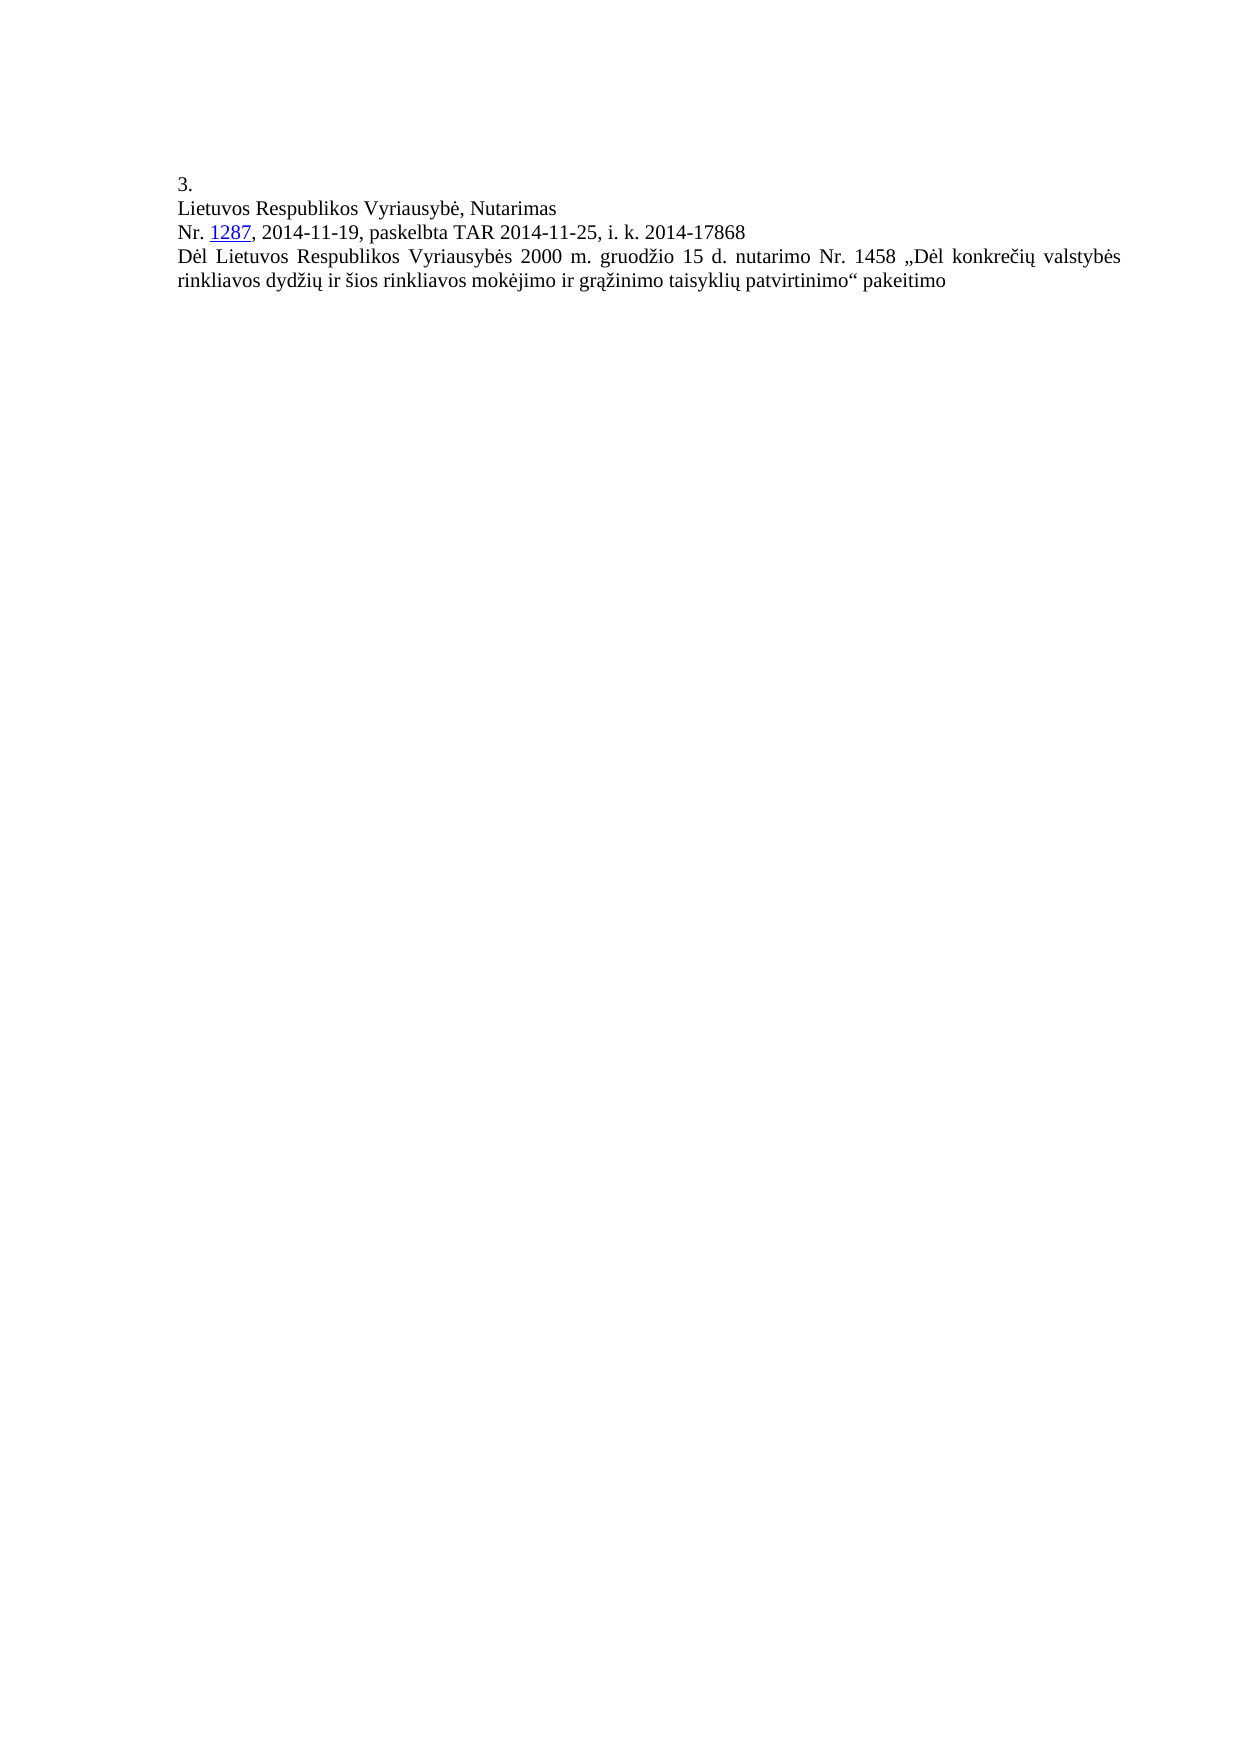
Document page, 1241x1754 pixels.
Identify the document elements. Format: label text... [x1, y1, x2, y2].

text Dėl Lietuvos Respublikos Vyriausybės 2000 m. gruodžio 15 d. nutarimo Nr. 1458 „Dėl konkrečių valstybės rinkliavos dydžių ir šios rinkliavos mokėjimo ir grąžinimo taisyklių patvirtinimo“ pakeitimo [177, 244, 1122, 292]
text 3. [177, 172, 1122, 196]
text Nr. 1287, 2014-11-19, paskelbta TAR 2014-11-25, i. k. 2014-17868 [177, 220, 1122, 244]
text Lietuvos Respublikos Vyriausybė, Nutarimas [177, 196, 1122, 220]
